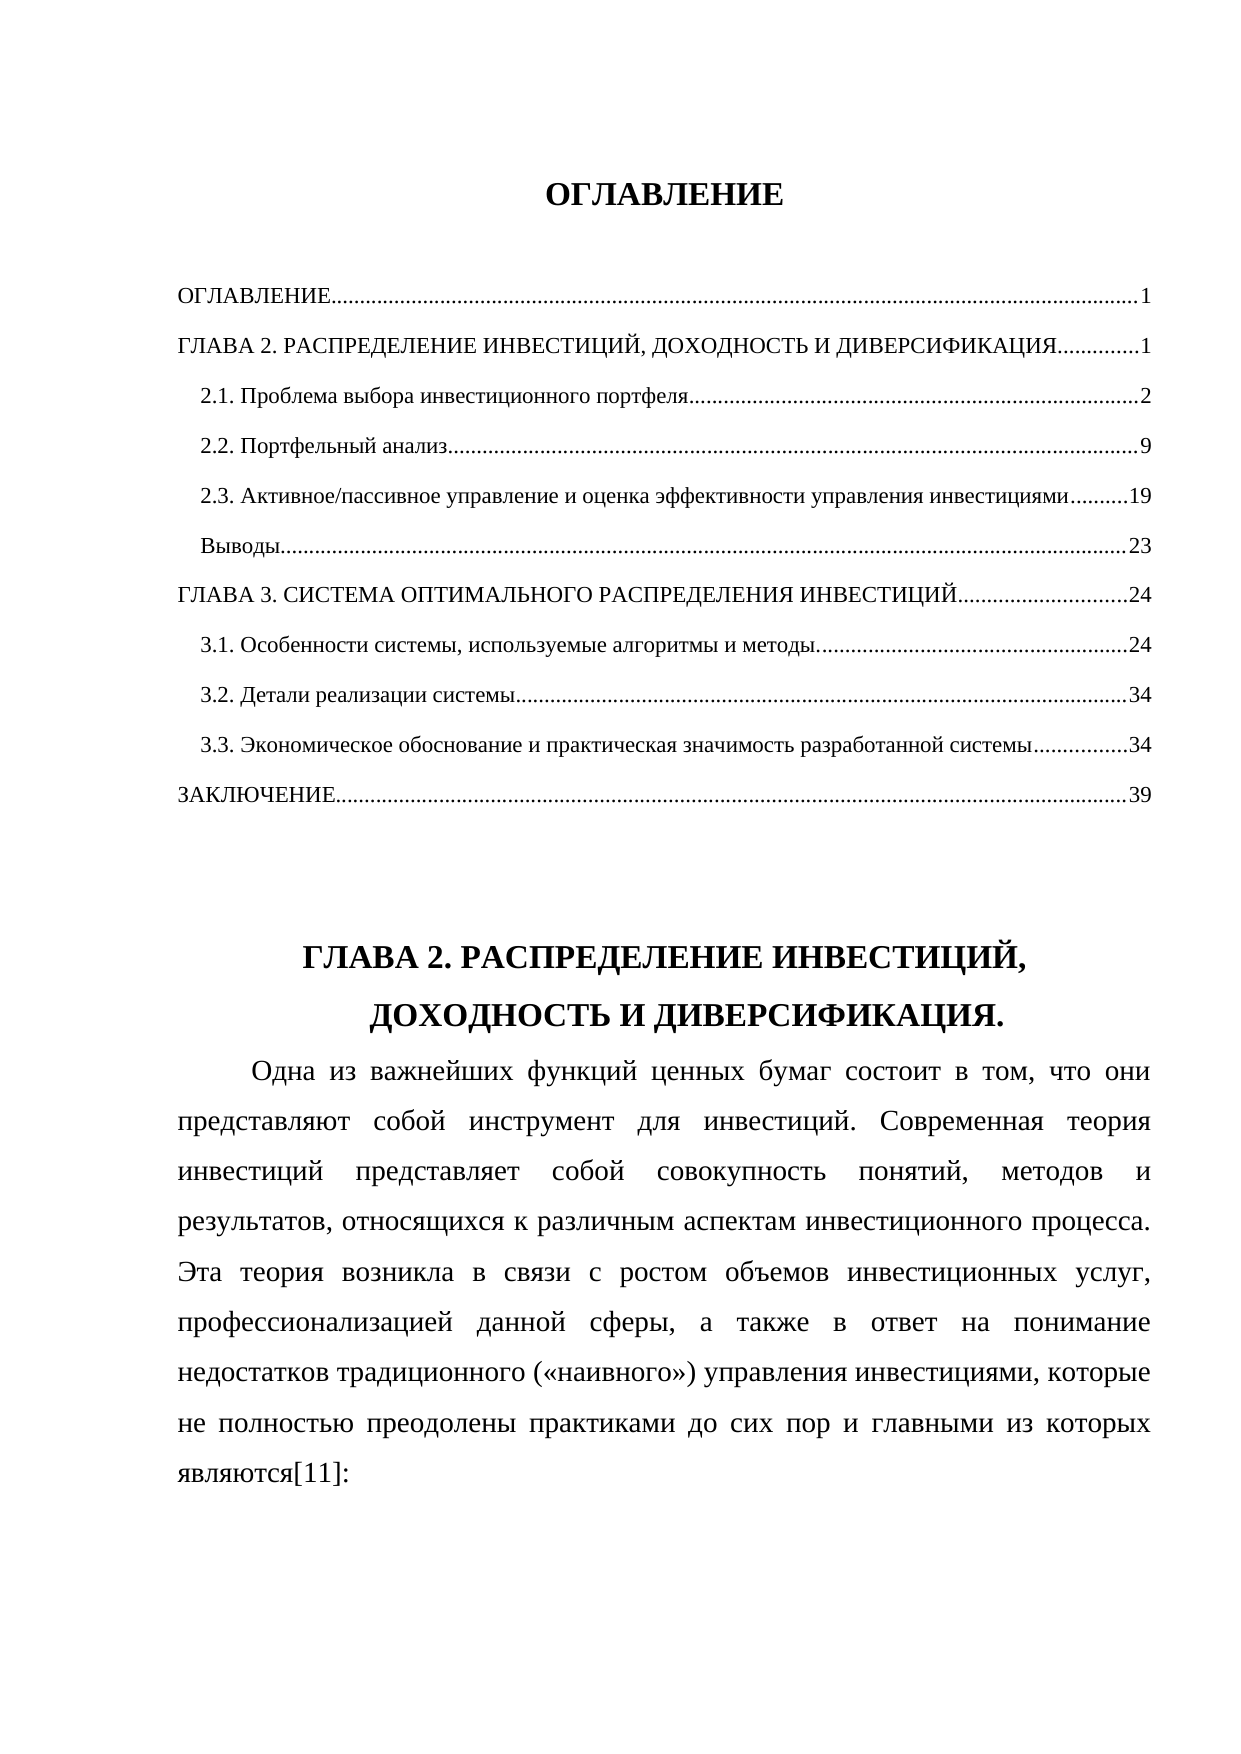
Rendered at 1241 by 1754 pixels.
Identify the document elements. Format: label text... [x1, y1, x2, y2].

text Одна из важнейших функций ценных бумаг состоит в том, что они представляют собой инструмент для инвестиций. Современная теория инвестиций представляет собой совокупность понятий, методов и результатов, относящихся к различным аспектам инвестиционного процесса. Эта теория возникла в связи с ростом объемов инвестиционных услуг, профессионализацией данной сферы, а также в ответ на понимание недостатков традиционного («наивного») управления инвестициями, которые не полностью преодолены практиками до сих пор и главными из которых являются[11]: [177, 1053, 1152, 1489]
text ЗАКЛЮЧЕНИЕ 39 [177, 781, 1152, 807]
text 2.1. Проблема выбора инвестиционного портфеля 2 [200, 382, 1152, 408]
text 3.1. Особенности системы, используемые алгоритмы и методы. 24 [200, 631, 1152, 658]
text 2.2. Портфельный анализ 9 [200, 432, 1152, 458]
text 3.2. Детали реализации системы 34 [200, 681, 1152, 708]
text 2.3. Активное/пассивное управление и оценка эффективности управления инвестициями 19 [200, 482, 1152, 508]
text ОГЛАВЛЕНИЕ 1 [177, 282, 1152, 308]
text 3.3. Экономическое обоснование и практическая значимость разработанной системы 34 [200, 731, 1152, 758]
text Выводы 23 [200, 532, 1152, 558]
subtitle ОГЛАВЛЕНИЕ [177, 174, 1152, 213]
subtitle ГЛАВА 2. РАСПРЕДЕЛЕНИЕ ИНВЕСТИЦИЙ, ДОХОДНОСТЬ И ДИВЕРСИФИКАЦИЯ. [177, 938, 1152, 1033]
text ГЛАВА 3. СИСТЕМА ОПТИМАЛЬНОГО РАСПРЕДЕЛЕНИЯ ИНВЕСТИЦИЙ 24 [177, 582, 1152, 608]
text ГЛАВА 2. РАСПРЕДЕЛЕНИЕ ИНВЕСТИЦИЙ, ДОХОДНОСТЬ И ДИВЕРСИФИКАЦИЯ. 1 [177, 332, 1152, 358]
